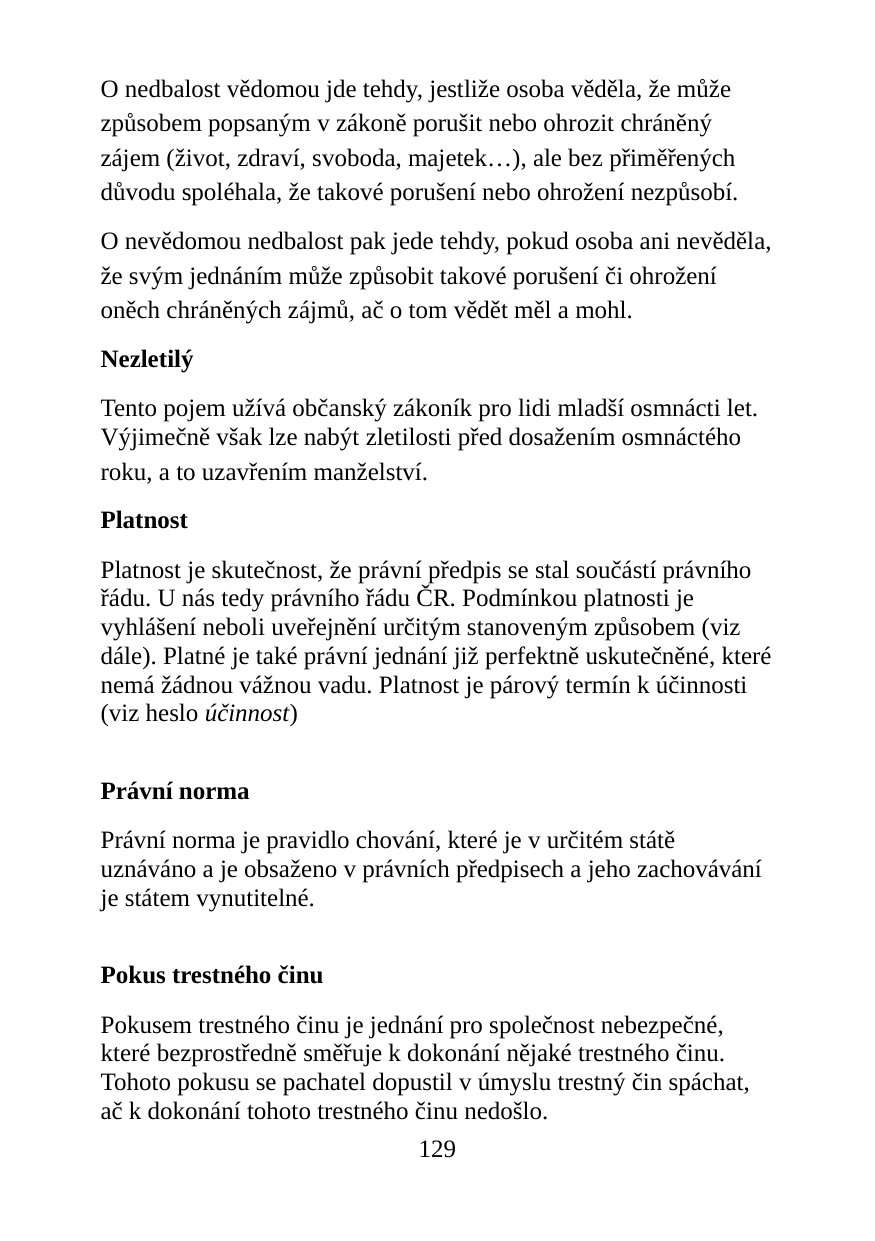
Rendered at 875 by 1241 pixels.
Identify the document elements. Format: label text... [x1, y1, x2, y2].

text Platnost je skutečnost, že právní předpis se stal součástí právního řádu. U nás tedy právního řádu ČR. Podmínkou platnosti je vyhlášení neboli uveřejnění určitým stanoveným způsobem (viz dále). Platné je také právní jednání již perfektně uskutečněné, které nemá žádnou vážnou vadu. Platnost je párový termín k účinnosti (viz heslo účinnost) [100, 555, 774, 727]
text O nedbalost vědomou jde tehdy, jestliže osoba věděla, že může způsobem popsaným v zákoně porušit nebo ohrozit chráněný zájem (život, zdraví, svoboda, majetek…), ale bez přiměřených důvodu spoléhala, že takové porušení nebo ohrožení nezpůsobí. [100, 74, 774, 206]
text Nezletilý [100, 344, 774, 373]
text O nevědomou nedbalost pak jede tehdy, pokud osoba ani nevěděla, že svým jednáním může způsobit takové porušení či ohrožení oněch chráněných zájmů, ač o tom vědět měl a mohl. [100, 226, 774, 324]
text Pokusem trestného činu je jednání pro společnost nebezpečné, které bezprostředně směřuje k dokonání nějaké trestného činu. Tohoto pokusu se pachatel dopustil v úmyslu trestný čin spáchat, ač k dokonání tohoto trestného činu nedošlo. [100, 1010, 774, 1125]
text Výjimečně však lze nabýt zletilosti před dosažením osmnáctého roku, a to uzavřením manželství. [100, 422, 774, 485]
text Pokus trestného činu [100, 961, 774, 989]
text Právní norma [100, 776, 774, 805]
text Tento pojem užívá občanský zákoník pro lidi mladší osmnácti let. [100, 393, 774, 422]
text Právní norma je pravidlo chování, které je v určitém státě uznáváno a je obsaženo v právních předpisech a jeho zachovávání je státem vynutitelné. [100, 825, 774, 912]
text Platnost [100, 506, 774, 534]
